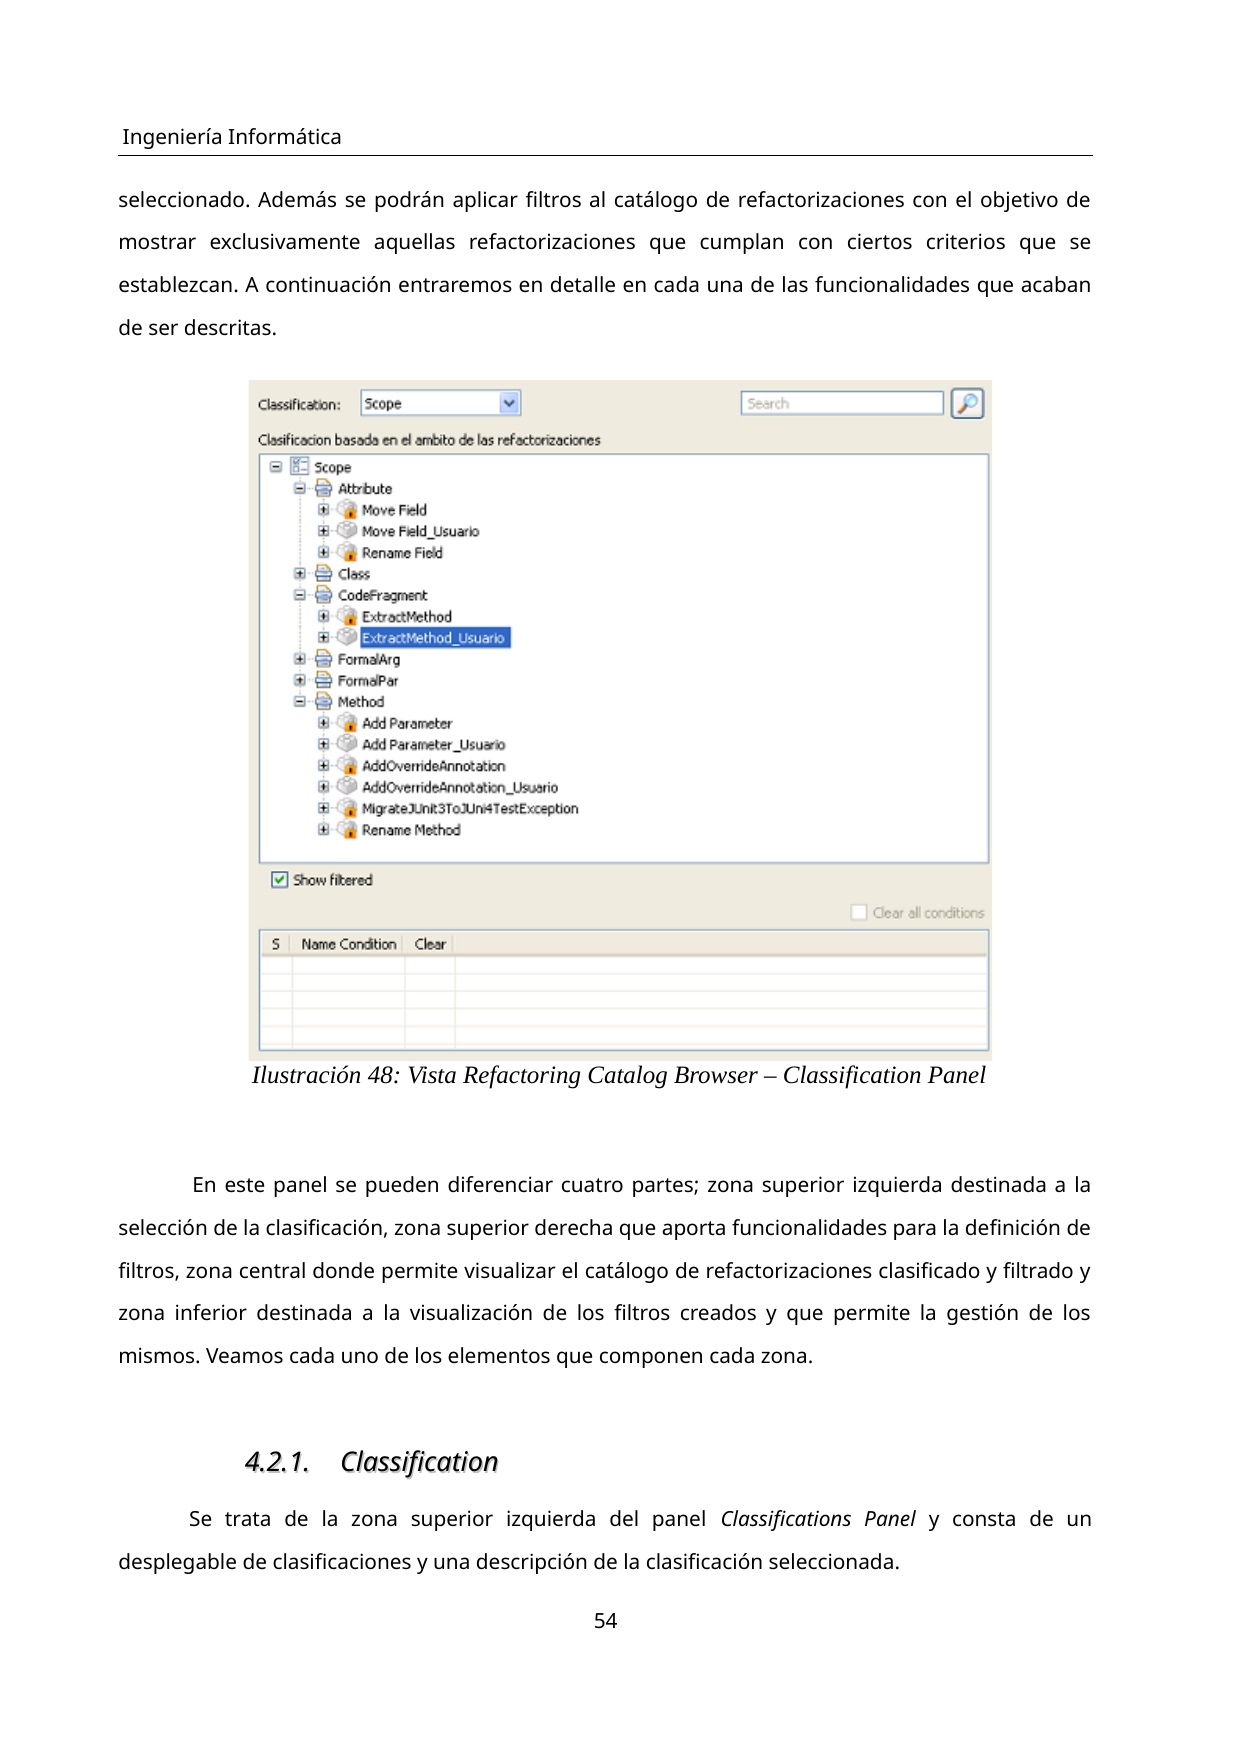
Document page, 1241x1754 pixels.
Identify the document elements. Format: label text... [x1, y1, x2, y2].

text Ilustración 48: Vista Refactoring Catalog Browser – Classification Panel [248, 1061, 992, 1089]
text En este panel se pueden diferenciar cuatro partes; zona superior izquierda destinada a la selección de la clasificación, zona superior derecha que aporta funcionalidades para la definición de filtros, zona central donde permite visualizar el catálogo de refactorizaciones clasificado y filtrado y zona inferior destinada a la visualización de los filtros creados y que permite la gestión de los mismos. Veamos cada uno de los elementos que componen cada zona. [118, 1171, 1093, 1369]
text Se trata de la zona superior izquierda del panel Classifications Panel y consta de un desplegable de clasificaciones y una descripción de la clasificación seleccionada. [118, 1504, 1093, 1576]
picture [248, 380, 993, 1061]
text seleccionado. Además se podrán aplicar filtros al catálogo de refactorizaciones con el objetivo de mostrar exclusivamente aquellas refactorizaciones que cumplan con ciertos criterios que se establezcan. A continuación entraremos en detalle en cada una de las funcionalidades que acaban de ser descritas. [118, 185, 1093, 341]
subtitle Classification [310, 1443, 1093, 1479]
